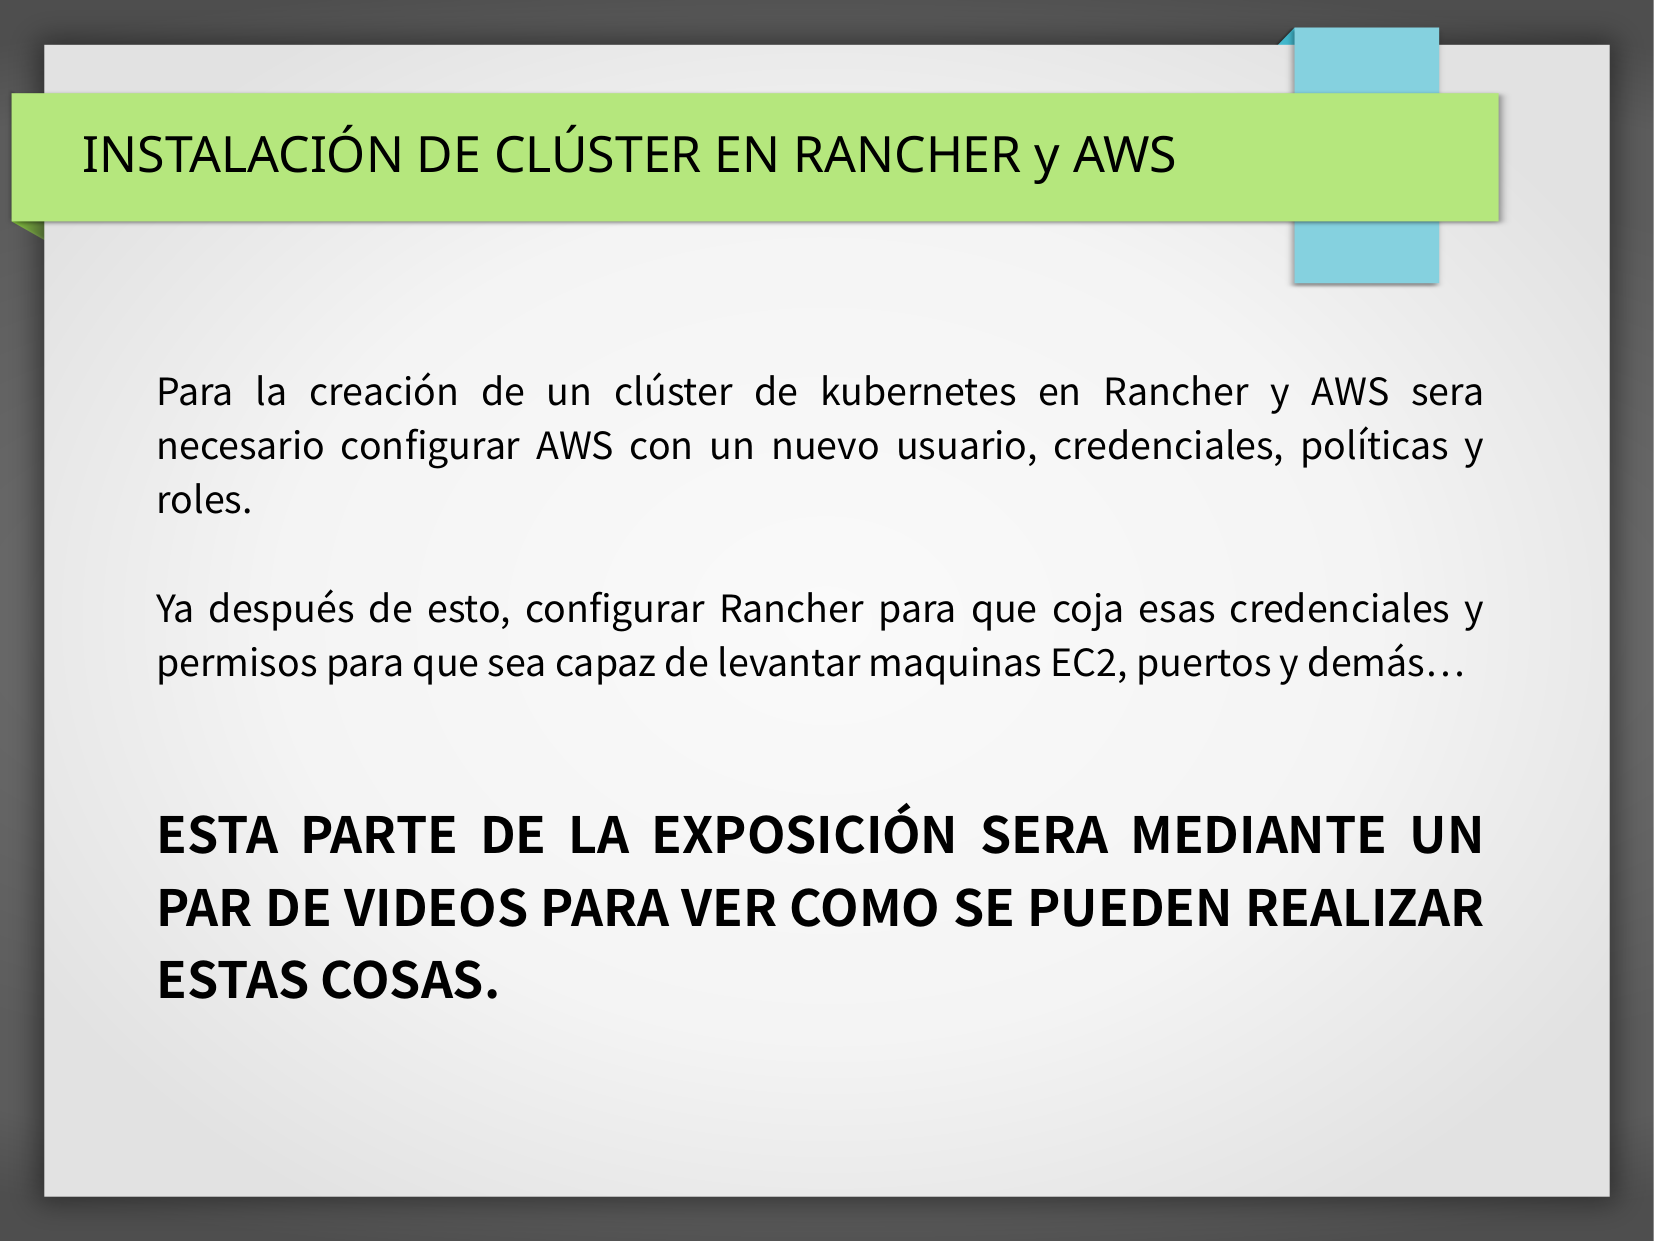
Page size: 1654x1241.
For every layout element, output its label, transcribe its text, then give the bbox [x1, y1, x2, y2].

title INSTALACIÓN DE CLÚSTER EN RANCHER y AWS [82, 94, 1264, 213]
text_box Para la creación de un clúster de kubernetes en Rancher y AWS sera necesario configurar AWS con un nuevo usuario, credenciales, políticas y roles. Ya después de esto, configurar Rancher para que coja esas credenciales y permisos para que sea capaz de levantar maquinas EC2, puertos y demás… ESTA PARTE DE LA EXPOSICIÓN SERA MEDIANTE UN PAR DE VIDEOS PARA VER COMO SE PUEDEN REALIZAR ESTAS COSAS. [141, 354, 1501, 1021]
picture [0, 0, 1654, 1241]
